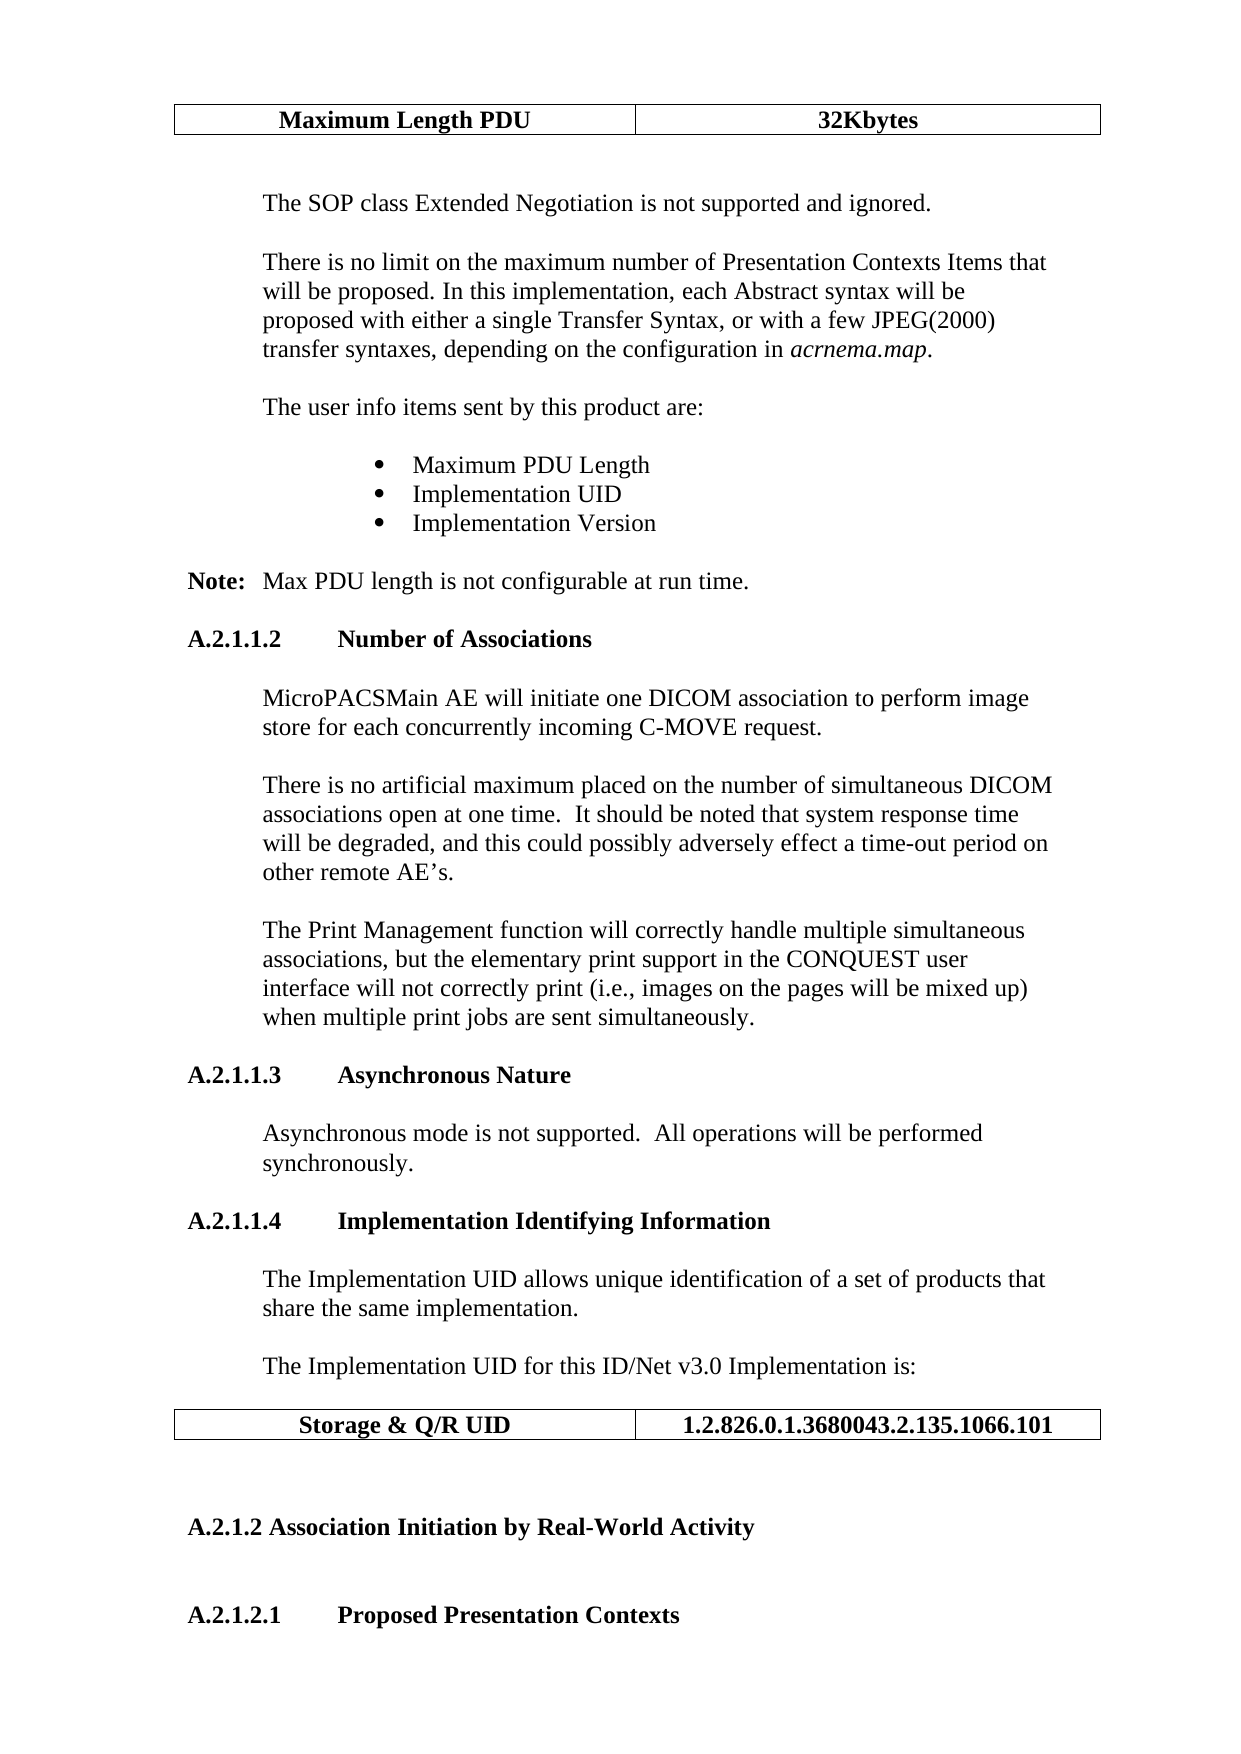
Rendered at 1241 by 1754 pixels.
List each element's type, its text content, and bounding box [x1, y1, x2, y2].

text The Implementation UID for this ID/Net v3.0 Implementation is: [262, 1351, 1053, 1380]
table_header 1.2.826.0.1.3680043.2.135.1066.101 [636, 1410, 1100, 1439]
table_header Storage & Q/R UID [175, 1410, 635, 1439]
text A.2.1.1.3 Asynchronous Nature [187, 1060, 1053, 1089]
text The Implementation UID allows unique identification of a set of products that share the same implementation. [262, 1264, 1053, 1322]
list Maximum PDU Length [375, 450, 1053, 479]
text There is no artificial maximum placed on the number of simultaneous DICOM associations open at one time. It should be noted that system response time will be degraded, and this could possibly adversely effect a time-out period on other remote AE’s. [262, 769, 1053, 886]
text Note: Max PDU length is not configurable at run time. [187, 566, 1053, 595]
text The SOP class Extended Negotiation is not supported and ignored. [262, 188, 1053, 217]
text There is no limit on the maximum number of Presentation Contexts Items that will be proposed. In this implementation, each Abstract syntax will be proposed with either a single Transfer Syntax, or with a few JPEG(2000) transfer syntaxes, depending on the configuration in acrnema.map. [262, 246, 1053, 363]
table_header 32Kbytes [636, 105, 1100, 134]
text A.2.1.2 Association Initiation by Real-World Activity [187, 1512, 1053, 1541]
text A.2.1.1.2 Number of Associations [187, 624, 1053, 653]
text MicroPACSMain AE will initiate one DICOM association to perform image store for each concurrently incoming C-MOVE request. [262, 682, 1053, 741]
text Asynchronous mode is not supported. All operations will be performed synchronously. [262, 1118, 1053, 1176]
list Implementation UID [375, 479, 1053, 508]
table_header Maximum Length PDU [175, 105, 635, 134]
text The Print Management function will correctly handle multiple simultaneous associations, but the elementary print support in the CONQUEST user interface will not correctly print (i.e., images on the pages will be mixed up) when multiple print jobs are sent simultaneously. [262, 915, 1053, 1031]
text A.2.1.2.1 Proposed Presentation Contexts [187, 1599, 1053, 1628]
text A.2.1.1.4 Implementation Identifying Information [187, 1206, 1053, 1234]
list Implementation Version [375, 508, 1053, 537]
text The user info items sent by this product are: [262, 392, 1053, 421]
